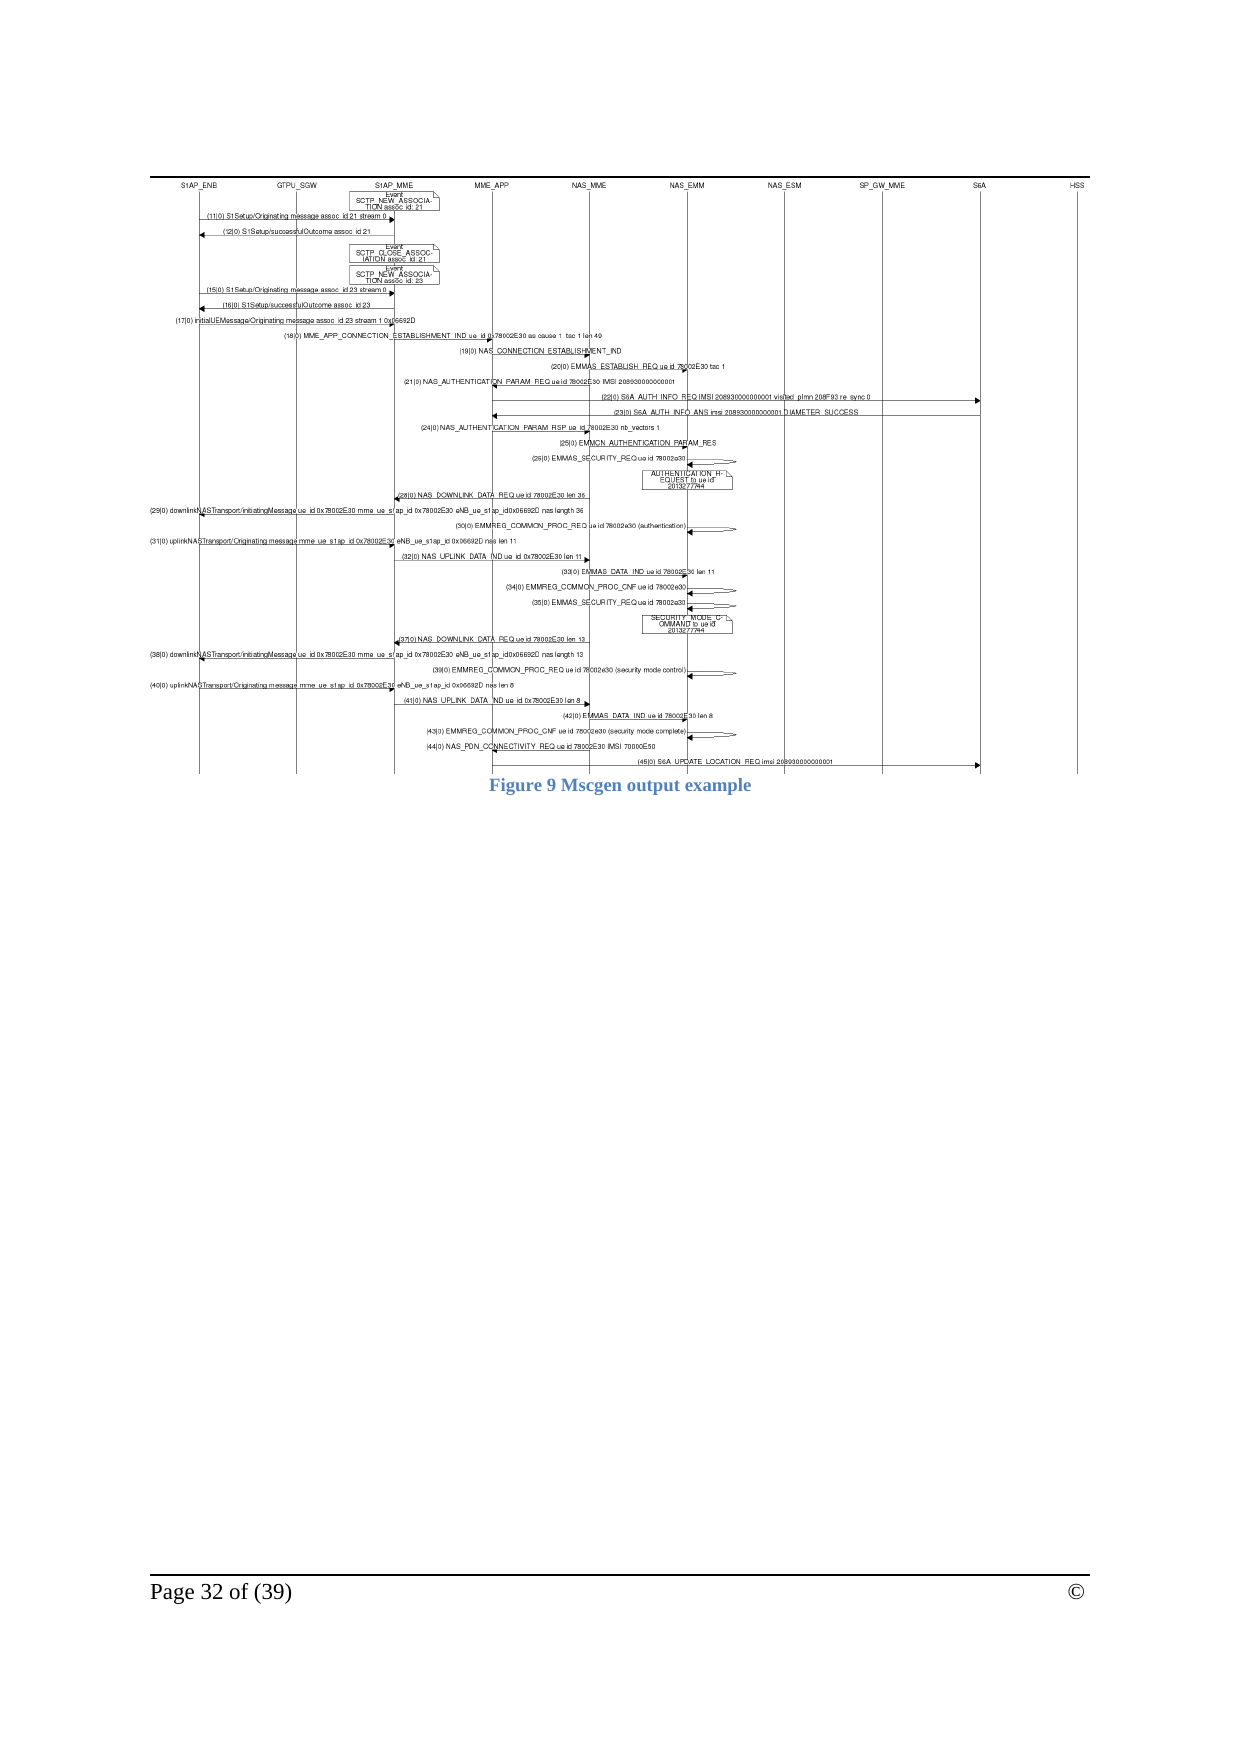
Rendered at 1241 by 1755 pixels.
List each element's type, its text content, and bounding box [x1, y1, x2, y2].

text Figure 9 Mscgen output example [150, 774, 1090, 795]
picture [150, 179, 1125, 774]
